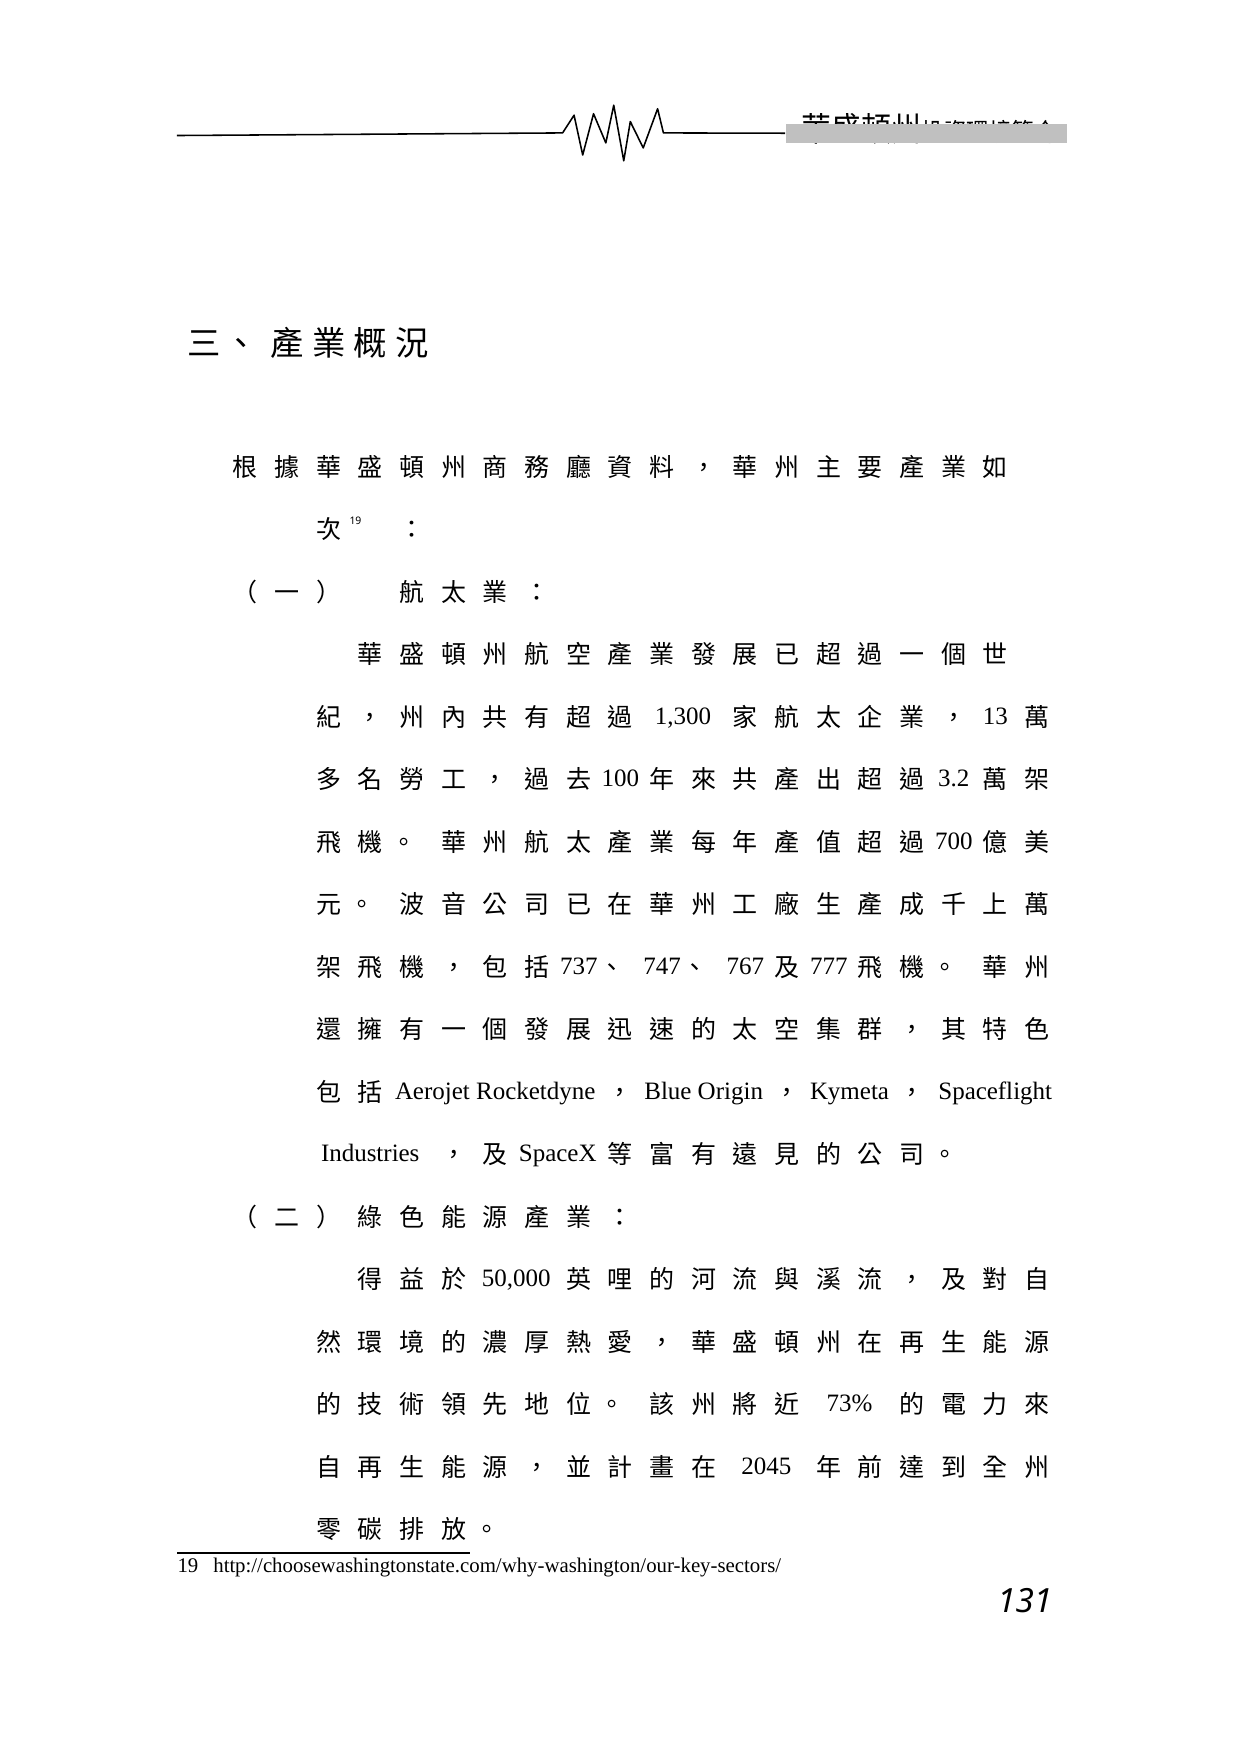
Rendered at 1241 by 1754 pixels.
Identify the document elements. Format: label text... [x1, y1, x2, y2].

text http://choosewashingtonstate.com/why-washington/our-key-sectors/ [177, 1553, 1063, 1577]
text （一） 航太業： [207, 549, 1058, 611]
text （二）綠色能源產業： [207, 1174, 1058, 1236]
text 得益於50,000英哩的河流與溪流，及對自然環境的濃厚熱愛，華盛頓州在再生能源的技術領先地位。該州將近73%的電力來自再生能源，並計畫在2045年前達到全州零碳排放。 [281, 1236, 1058, 1549]
text 三、產業概況 [183, 299, 1058, 361]
text 華盛頓州航空產業發展已超過一個世紀，州內共有超過1,300家航太企業，13萬多名勞工，過去100年來共產出超過3.2萬架飛機。華州航太產業每年產值超過700億美元。波音公司已在華州工廠生產成千上萬架飛機，包括737、747、767及777飛機。華州還擁有一個發展迅速的太空集群，其特色包括Aerojet Rocketdyne，Blue Origin，Kymeta，Spaceflight Industries，及SpaceX等富有遠見的公司。 [281, 611, 1058, 1174]
text 根據華盛頓州商務廳資料，華州主要產業如次： [207, 424, 1058, 549]
